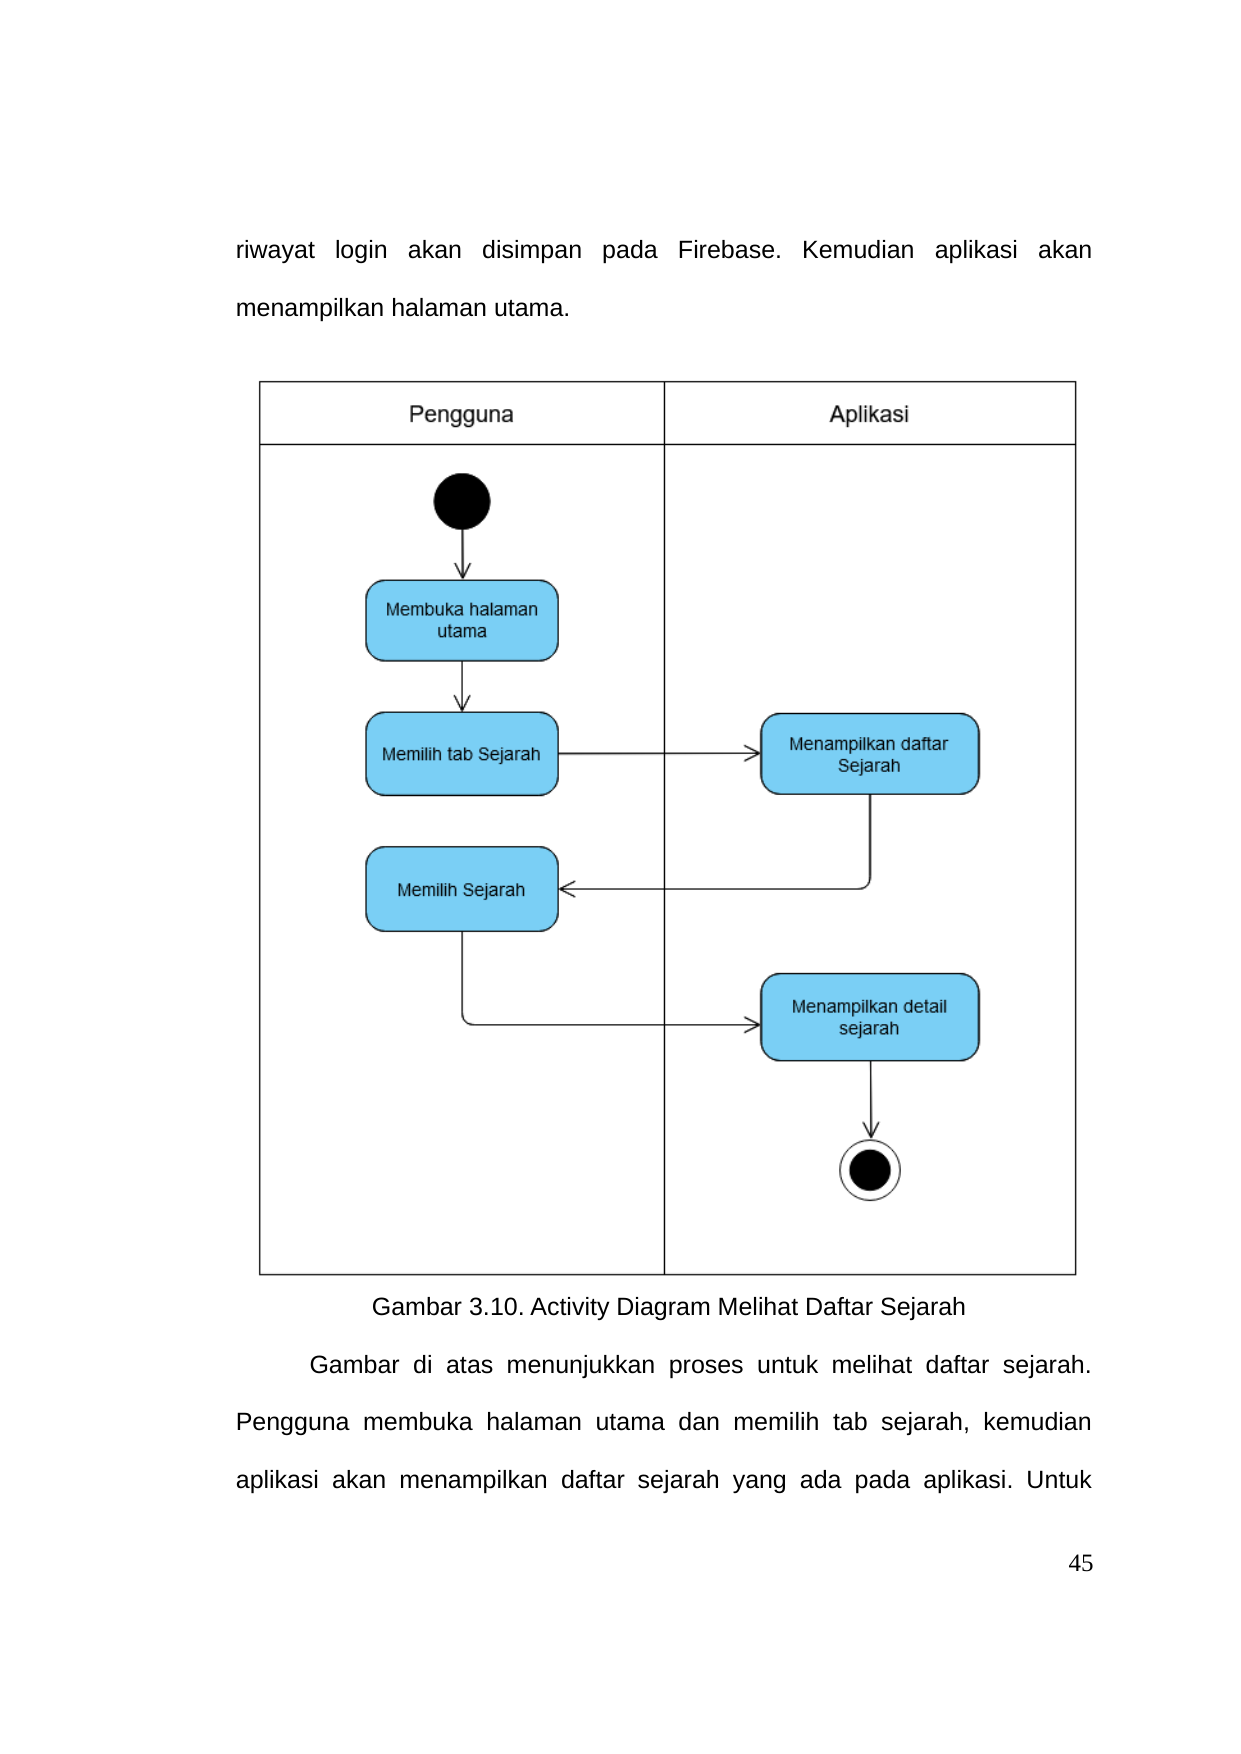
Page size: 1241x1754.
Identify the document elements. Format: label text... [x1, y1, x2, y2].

picture [240, 369, 1098, 1293]
text riwayat login akan disimpan pada Firebase. Kemudian aplikasi akan menampilkan halaman utama. [236, 236, 1093, 322]
text Gambar di atas menunjukkan proses untuk melihat daftar sejarah. Pengguna membuka halaman utama dan memilih tab sejarah, kemudian aplikasi akan menampilkan daftar sejarah yang ada pada aplikasi. Untuk [236, 357, 1098, 1493]
text Gambar 3.10. Activity Diagram Melihat Daftar Sejarah [240, 1293, 1098, 1321]
